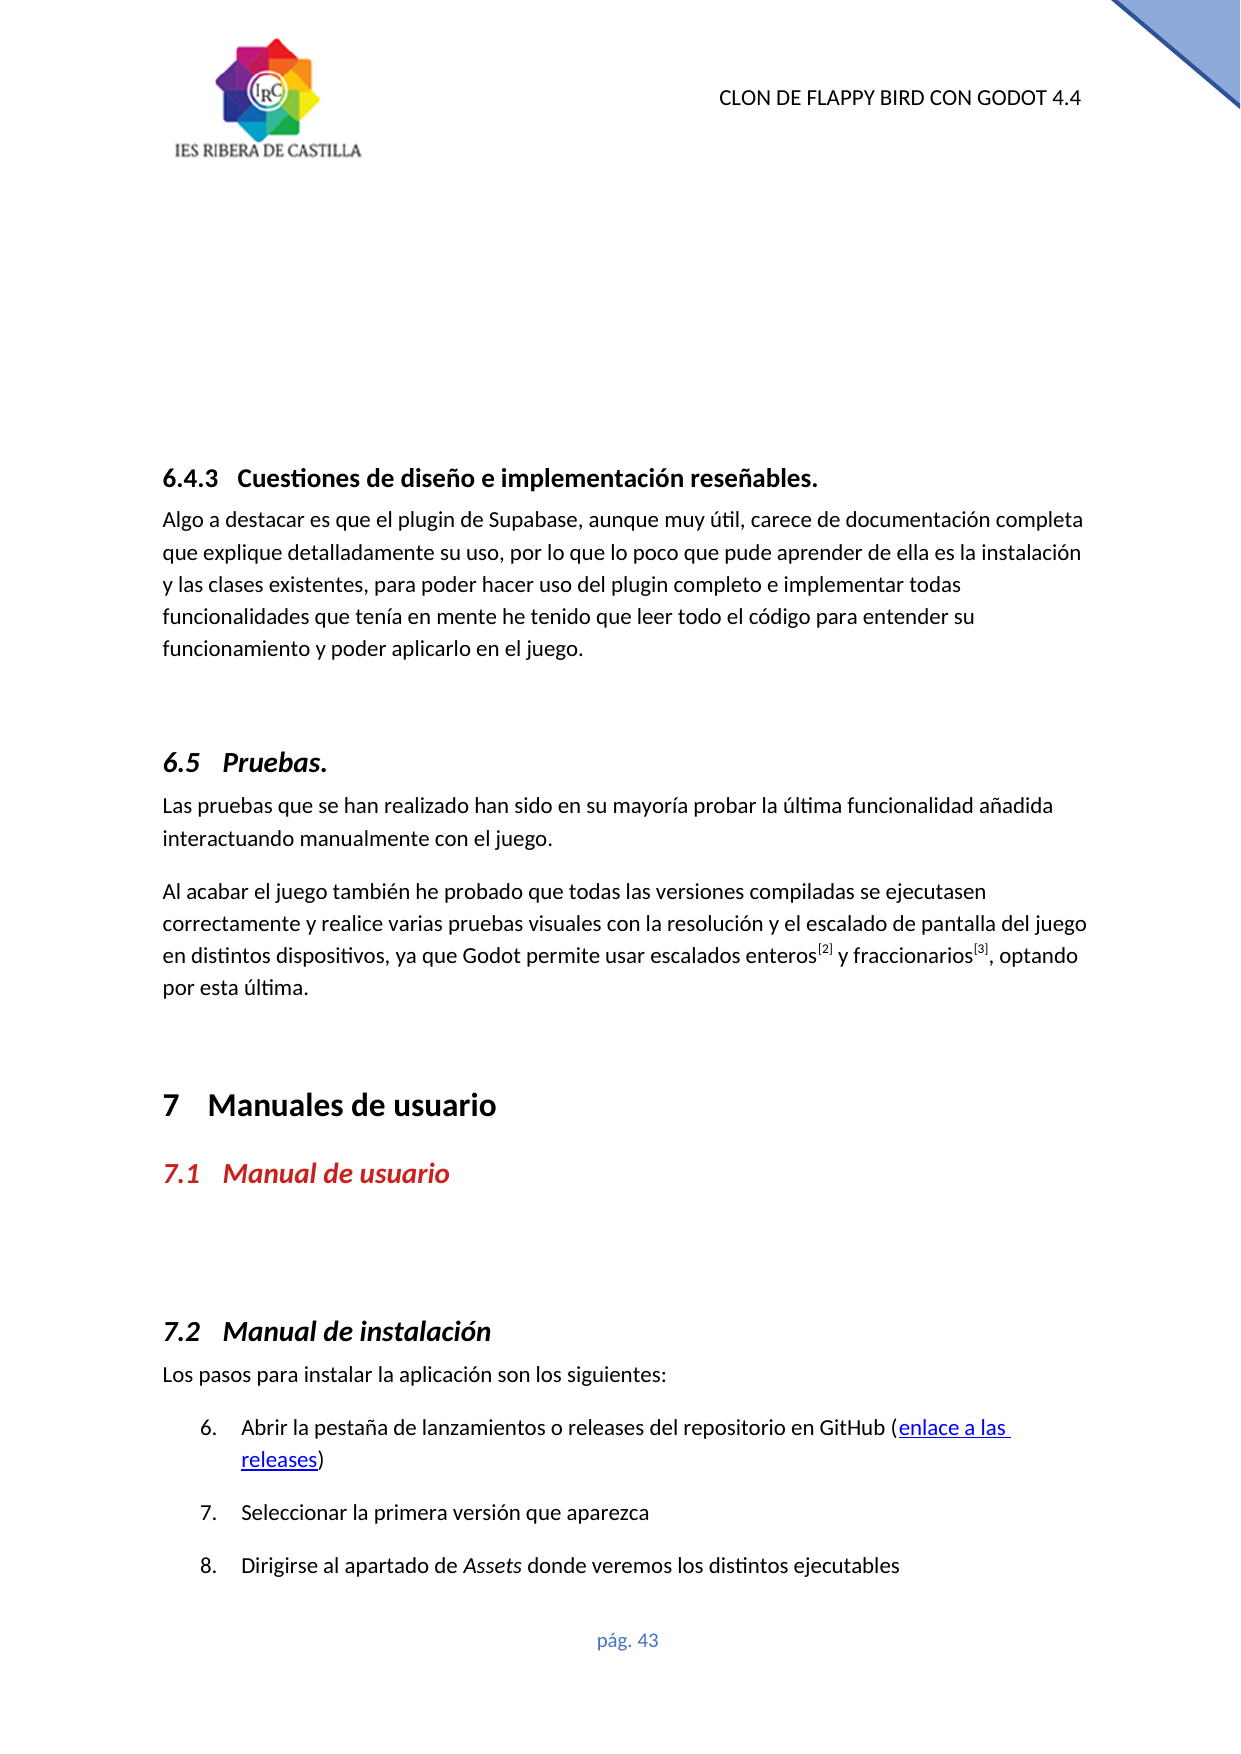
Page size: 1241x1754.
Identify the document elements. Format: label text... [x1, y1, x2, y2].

subtitle Manual de instalación [162, 1313, 1093, 1348]
text Al acabar el juego también he probado que todas las versiones compiladas se ejecutasen correctamente y realice varias pruebas visuales con la resolución y el escalado de pantalla del juego en distintos dispositivos, ya que Godot permite usar escalados enteros[2] y fraccionarios[3], optando por esta última. [162, 877, 1093, 1001]
picture [173, 29, 366, 164]
list Seleccionar la primera versión que aparezca [200, 1498, 1093, 1526]
text Las pruebas que se han realizado han sido en su mayoría probar la última funcionalidad añadida interactuando manualmente con el juego. [162, 792, 1093, 852]
list Dirigirse al apartado de Assets donde veremos los distintos ejecutables [200, 1551, 1093, 1579]
subtitle Manuales de usuario [162, 1083, 1093, 1124]
text Algo a destacar es que el plugin de Supabase, aunque muy útil, carece de documentación completa que explique detalladamente su uso, por lo que lo poco que pude aprender de ella es la instalación y las clases existentes, para poder hacer uso del plugin completo e implementar todas funcionalidades que tenía en mente he tenido que leer todo el código para entender su funcionamiento y poder aplicarlo en el juego. [162, 505, 1093, 662]
list Abrir la pestaña de lanzamientos o releases del repositorio en GitHub (enlace a las releases) [200, 1413, 1093, 1473]
subtitle Cuestiones de diseño e implementación reseñables. [162, 461, 1093, 494]
text Los pasos para instalar la aplicación son los siguientes: [162, 1360, 1093, 1388]
subtitle Pruebas. [162, 744, 1093, 780]
subtitle Manual de usuario [162, 1155, 1093, 1191]
